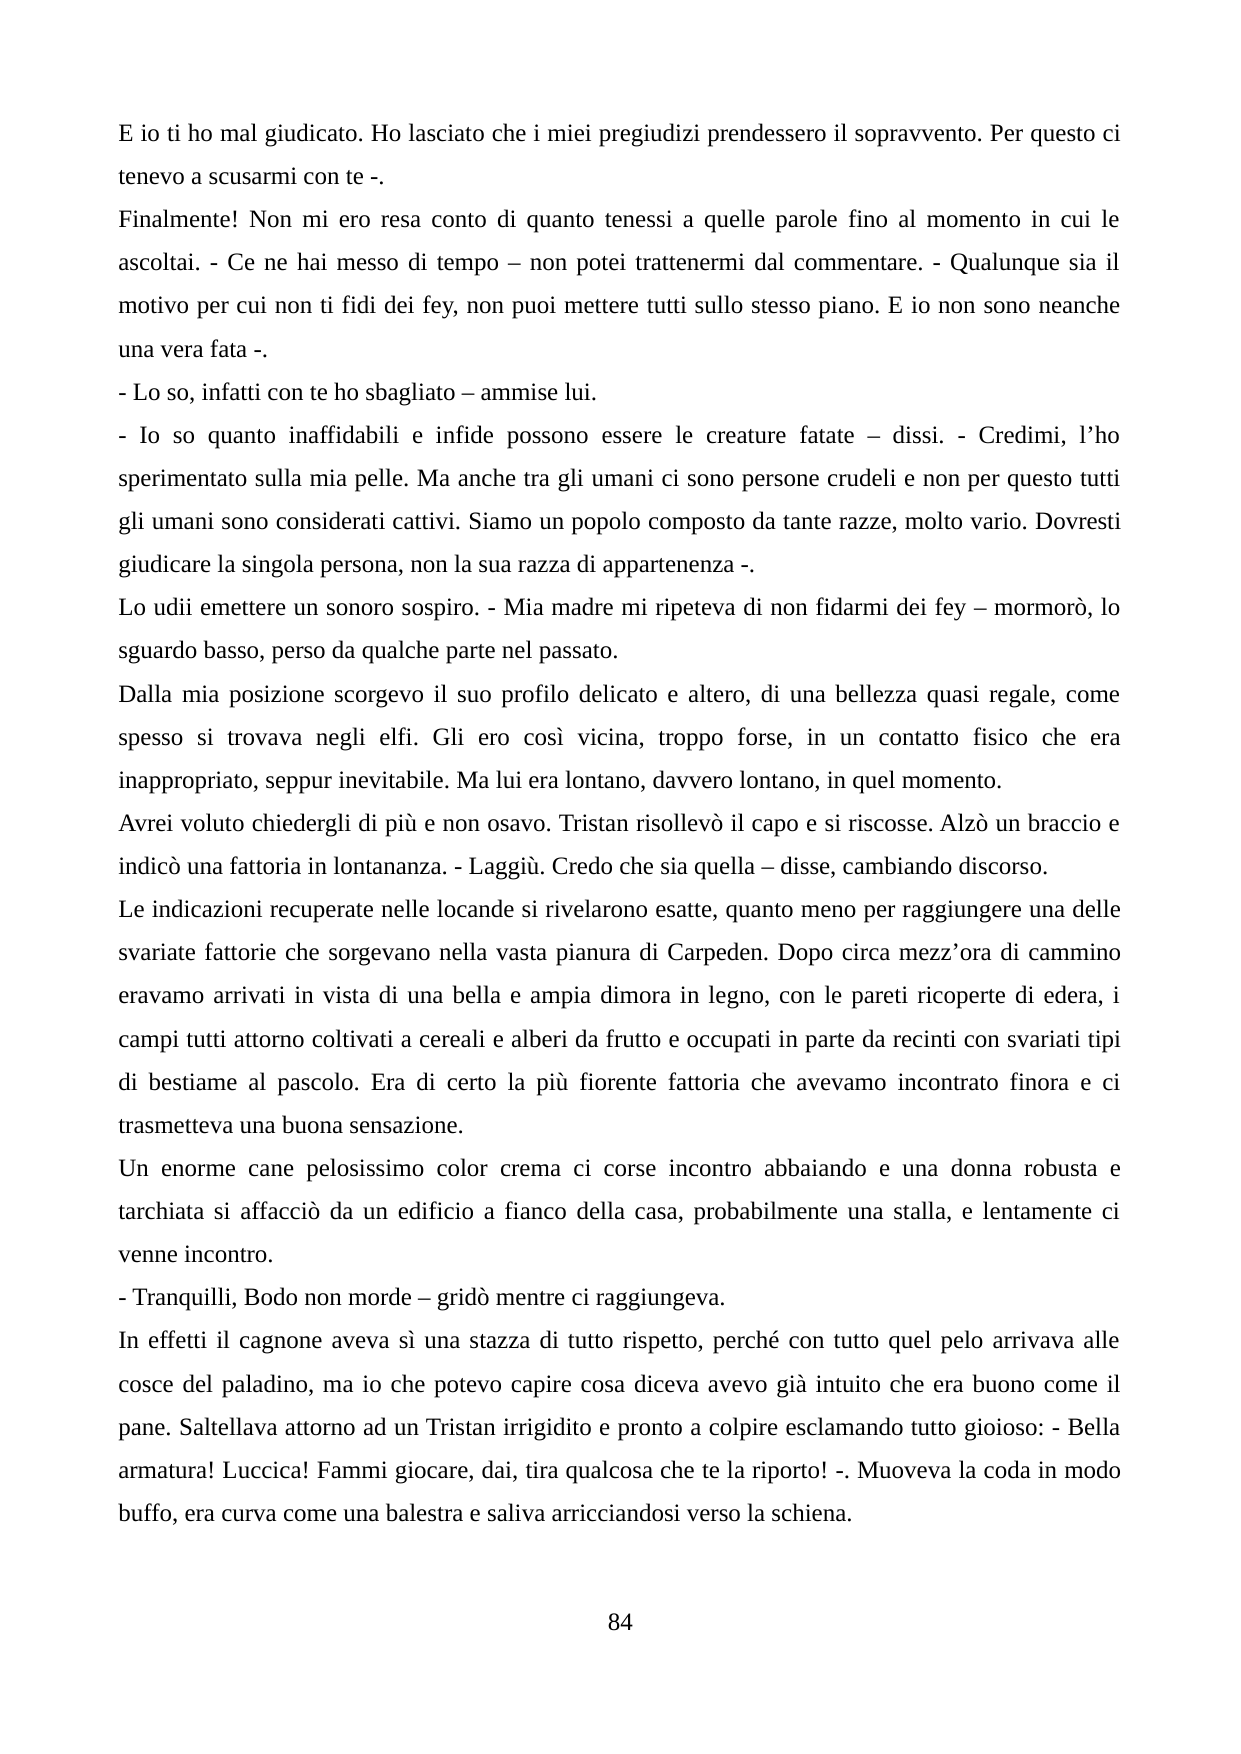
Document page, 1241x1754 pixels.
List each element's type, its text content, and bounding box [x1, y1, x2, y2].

text Dalla mia posizione scorgevo il suo profilo delicato e altero, di una bellezza quasi regale, come spesso si trovava negli elfi. Gli ero così vicina, troppo forse, in un contatto fisico che era inappropriato, seppur inevitabile. Ma lui era lontano, davvero lontano, in quel momento. [118, 679, 1122, 794]
text Lo udii emettere un sonoro sospiro. - Mia madre mi ripeteva di non fidarmi dei fey – mormorò, lo sguardo basso, perso da qualche parte nel passato. [118, 592, 1122, 664]
text Avrei voluto chiedergli di più e non osavo. Tristan risollevò il capo e si riscosse. Alzò un braccio e indicò una fattoria in lontananza. - Laggiù. Credo che sia quella – disse, cambiando discorso. [118, 808, 1122, 880]
text E io ti ho mal giudicato. Ho lasciato che i miei pregiudizi prendessero il sopravvento. Per questo ci tenevo a scusarmi con te -. [118, 118, 1122, 190]
text - Tranquilli, Bodo non morde – gridò mentre ci raggiungeva. [118, 1282, 1122, 1311]
text Finalmente! Non mi ero resa conto di quanto tenessi a quelle parole fino al momento in cui le ascoltai. - Ce ne hai messo di tempo – non potei trattenermi dal commentare. - Qualunque sia il motivo per cui non ti fidi dei fey, non puoi mettere tutti sullo stesso piano. E io non sono neanche una vera fata -. [118, 204, 1122, 362]
text - Io so quanto inaffidabili e infide possono essere le creature fatate – dissi. - Credimi, l’ho sperimentato sulla mia pelle. Ma anche tra gli umani ci sono persone crudeli e non per questo tutti gli umani sono considerati cattivi. Siamo un popolo composto da tante razze, molto vario. Dovresti giudicare la singola persona, non la sua razza di appartenenza -. [118, 420, 1122, 578]
text In effetti il cagnone aveva sì una stazza di tutto rispetto, perché con tutto quel pelo arrivava alle cosce del paladino, ma io che potevo capire cosa diceva avevo già intuito che era buono come il pane. Saltellava attorno ad un Tristan irrigidito e pronto a colpire esclamando tutto gioioso: - Bella armatura! Luccica! Fammi giocare, dai, tira qualcosa che te la riporto! -. Muoveva la coda in modo buffo, era curva come una balestra e saliva arricciandosi verso la schiena. [118, 1326, 1122, 1527]
text Un enorme cane pelosissimo color crema ci corse incontro abbaiando e una donna robusta e tarchiata si affacciò da un edificio a fianco della casa, probabilmente una stalla, e lentamente ci venne incontro. [118, 1153, 1122, 1268]
text - Lo so, infatti con te ho sbagliato – ammise lui. [118, 377, 1122, 406]
text Le indicazioni recuperate nelle locande si rivelarono esatte, quanto meno per raggiungere una delle svariate fattorie che sorgevano nella vasta pianura di Carpeden. Dopo circa mezz’ora di cammino eravamo arrivati in vista di una bella e ampia dimora in legno, con le pareti ricoperte di edera, i campi tutti attorno coltivati a cereali e alberi da frutto e occupati in parte da recinti con svariati tipi di bestiame al pascolo. Era di certo la più fiorente fattoria che avevamo incontrato finora e ci trasmetteva una buona sensazione. [118, 894, 1122, 1139]
